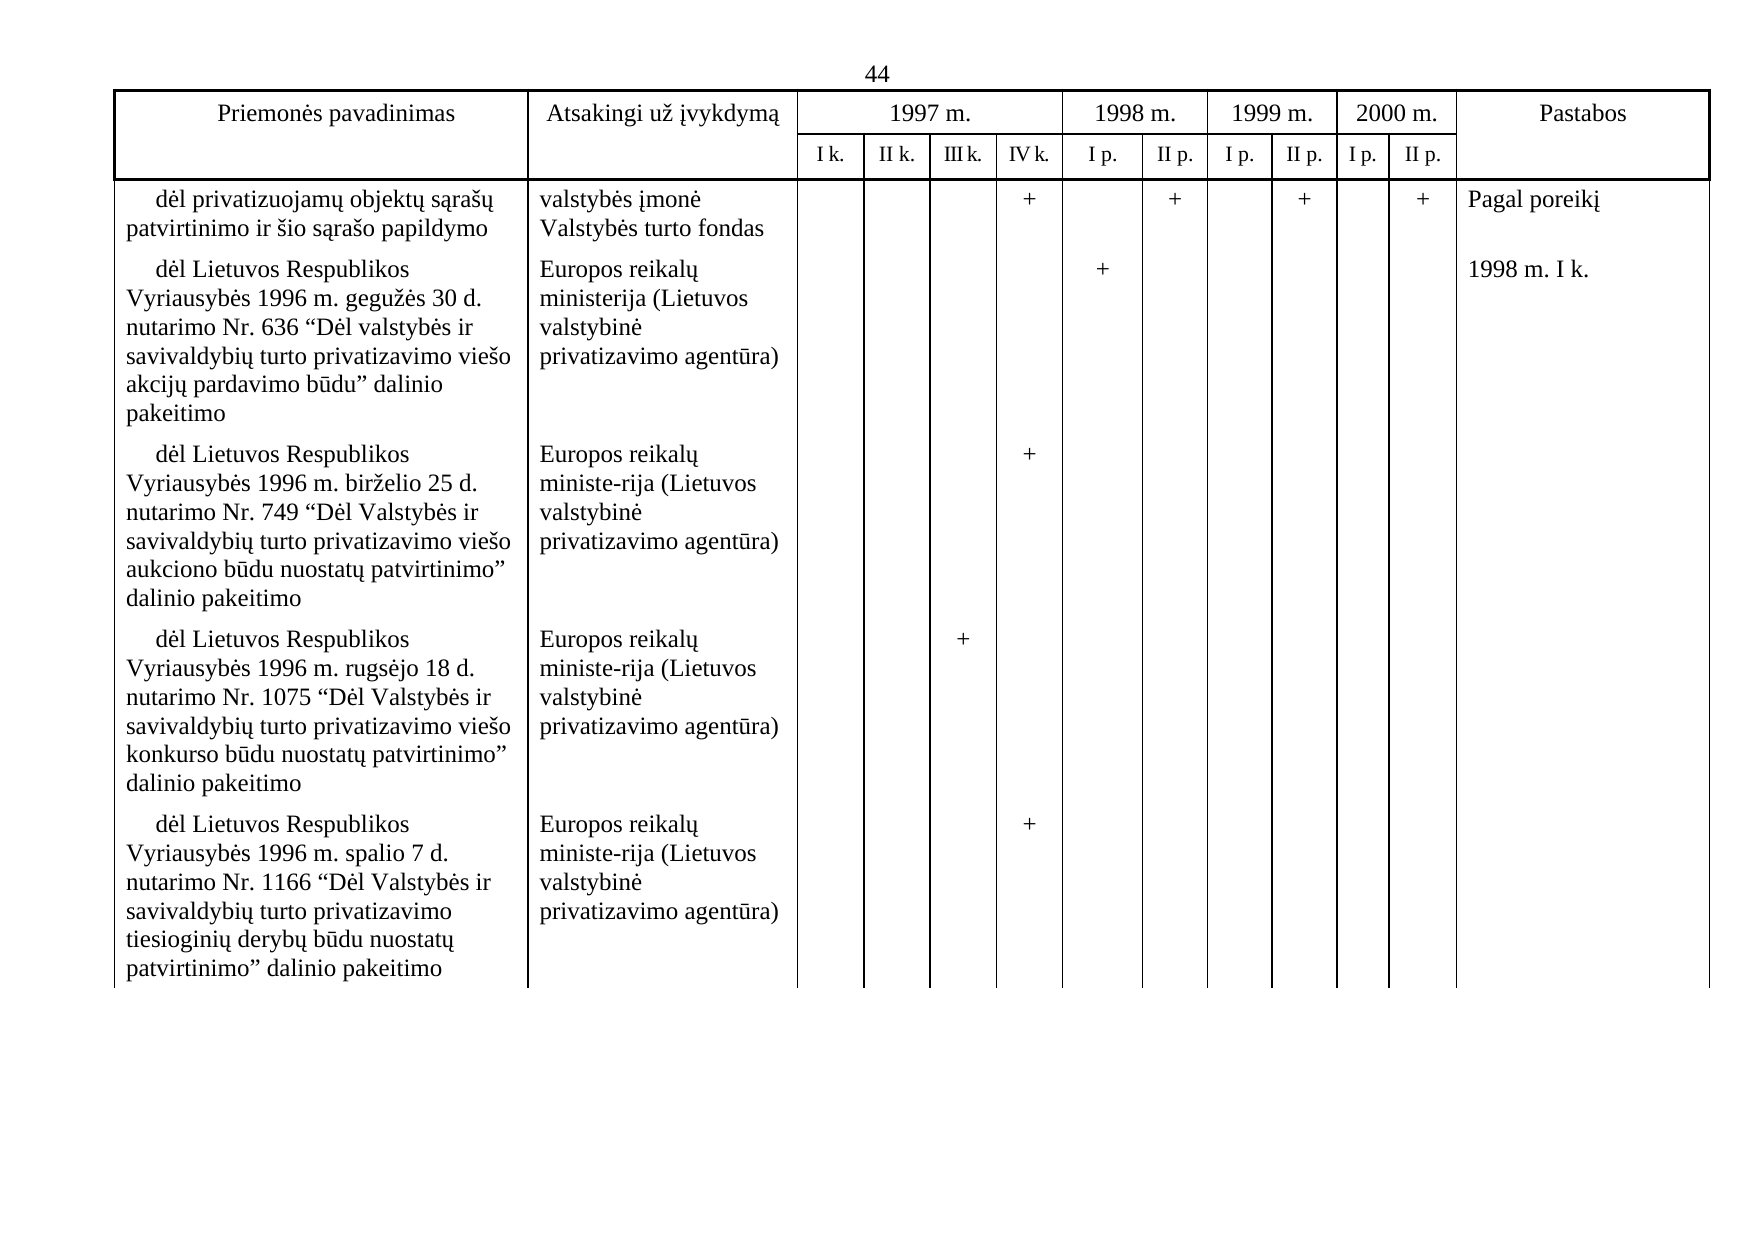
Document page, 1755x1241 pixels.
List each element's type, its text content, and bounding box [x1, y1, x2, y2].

table_cell [529, 133, 797, 178]
table_cell [865, 618, 929, 803]
table_cell + [997, 181, 1062, 248]
table_cell + [1143, 181, 1207, 248]
table_cell 1998 m. I k. [1457, 248, 1709, 433]
table_cell [1208, 803, 1271, 988]
table_cell [1338, 248, 1388, 433]
table_cell [931, 803, 996, 988]
table_cell [1338, 618, 1388, 803]
table_cell [798, 433, 863, 618]
table_cell [1208, 181, 1271, 248]
table_cell [1143, 618, 1207, 803]
table_cell II p. [1143, 135, 1207, 178]
table_cell I k. [798, 135, 863, 178]
table_cell [865, 248, 929, 433]
table_header Pastabos [1457, 92, 1708, 133]
table_cell [1457, 803, 1709, 988]
table_cell [1273, 433, 1336, 618]
table_cell II p. [1273, 135, 1336, 178]
table_cell IV k. [997, 135, 1062, 178]
table_cell [1063, 803, 1142, 988]
table_cell [1390, 618, 1456, 803]
table_header 2000 m. [1338, 92, 1456, 133]
table_cell I p. [1063, 135, 1142, 178]
table_header 1997 m. [798, 92, 1062, 133]
table_cell dėl privatizuojamų objektų sąrašų patvirtinimo ir šio sąrašo papildymo [115, 181, 527, 248]
table_cell [1338, 803, 1388, 988]
table_cell II p. [1390, 135, 1456, 178]
table_cell [1208, 248, 1271, 433]
table_header 1999 m. [1208, 92, 1336, 133]
table_cell [1143, 803, 1207, 988]
table_cell [798, 248, 863, 433]
table_cell I p. [1208, 135, 1271, 178]
table_cell Europos reikalų ministe-rija (Lietuvos valstybinė privatizavimo agentūra) [529, 618, 797, 803]
table_cell [997, 248, 1062, 433]
table_cell [1457, 133, 1708, 178]
table_cell [1457, 618, 1709, 803]
table_header Priemonės pavadinimas [116, 92, 527, 133]
table_cell Europos reikalų ministe-rija (Lietuvos valstybinė privatizavimo agentūra) [529, 433, 797, 618]
table_cell [931, 248, 996, 433]
table_cell dėl Lietuvos Respublikos Vyriausybės 1996 m. birželio 25 d. nutarimo Nr. 749 “Dėl Valstybės ir savivaldybių turto privatizavimo viešo aukciono būdu nuostatų patvirtinimo” dalinio pakeitimo [115, 433, 527, 618]
table_cell + [1390, 181, 1456, 248]
table_cell [931, 433, 996, 618]
table_cell + [931, 618, 996, 803]
table_cell [1338, 433, 1388, 618]
table_header 1998 m. [1063, 92, 1207, 133]
table_header Atsakingi už įvykdymą [529, 92, 797, 133]
table_cell [997, 618, 1062, 803]
table_cell III k. [931, 135, 996, 178]
table_cell [1063, 433, 1142, 618]
table_cell dėl Lietuvos Respublikos Vyriausybės 1996 m. rugsėjo 18 d. nutarimo Nr. 1075 “Dėl Valstybės ir savivaldybių turto privatizavimo viešo konkurso būdu nuostatų patvirtinimo” dalinio pakeitimo [115, 618, 527, 803]
table_cell [1273, 618, 1336, 803]
table_cell Europos reikalų ministerija (Lietuvos valstybinė privatizavimo agentūra) [529, 248, 797, 433]
table_cell [1143, 248, 1207, 433]
table_cell [1208, 618, 1271, 803]
table_cell [1208, 433, 1271, 618]
table_cell + [997, 433, 1062, 618]
table_cell [798, 618, 863, 803]
table_cell [1338, 181, 1388, 248]
table_cell + [1063, 248, 1142, 433]
table_cell dėl Lietuvos Respublikos Vyriausybės 1996 m. gegužės 30 d. nutarimo Nr. 636 “Dėl valstybės ir savivaldybių turto privatizavimo viešo akcijų pardavimo būdu” dalinio pakeitimo [115, 248, 527, 433]
table_cell [1143, 433, 1207, 618]
table_cell [116, 133, 527, 178]
table_cell [931, 181, 996, 248]
table_cell [1063, 181, 1142, 248]
table_cell [1390, 248, 1456, 433]
table_cell [1063, 618, 1142, 803]
table_cell [1457, 433, 1709, 618]
table_cell [798, 803, 863, 988]
table_cell [1390, 803, 1456, 988]
table_cell [865, 181, 929, 248]
table_cell [1390, 433, 1456, 618]
table_cell [865, 433, 929, 618]
table_cell Pagal poreikį [1457, 181, 1709, 248]
table_cell [865, 803, 929, 988]
table_cell valstybės įmonė Valstybės turto fondas [529, 181, 797, 248]
table_cell II k. [865, 135, 929, 178]
table_cell [798, 181, 863, 248]
table_cell [1273, 803, 1336, 988]
table_cell + [997, 803, 1062, 988]
table_cell I p. [1338, 135, 1388, 178]
table_cell + [1273, 181, 1336, 248]
table_cell dėl Lietuvos Respublikos Vyriausybės 1996 m. spalio 7 d. nutarimo Nr. 1166 “Dėl Valstybės ir savivaldybių turto privatizavimo tiesioginių derybų būdu nuostatų patvirtinimo” dalinio pakeitimo [115, 803, 527, 988]
table_cell Europos reikalų ministe-rija (Lietuvos valstybinė privatizavimo agentūra) [529, 803, 797, 988]
table_cell [1273, 248, 1336, 433]
